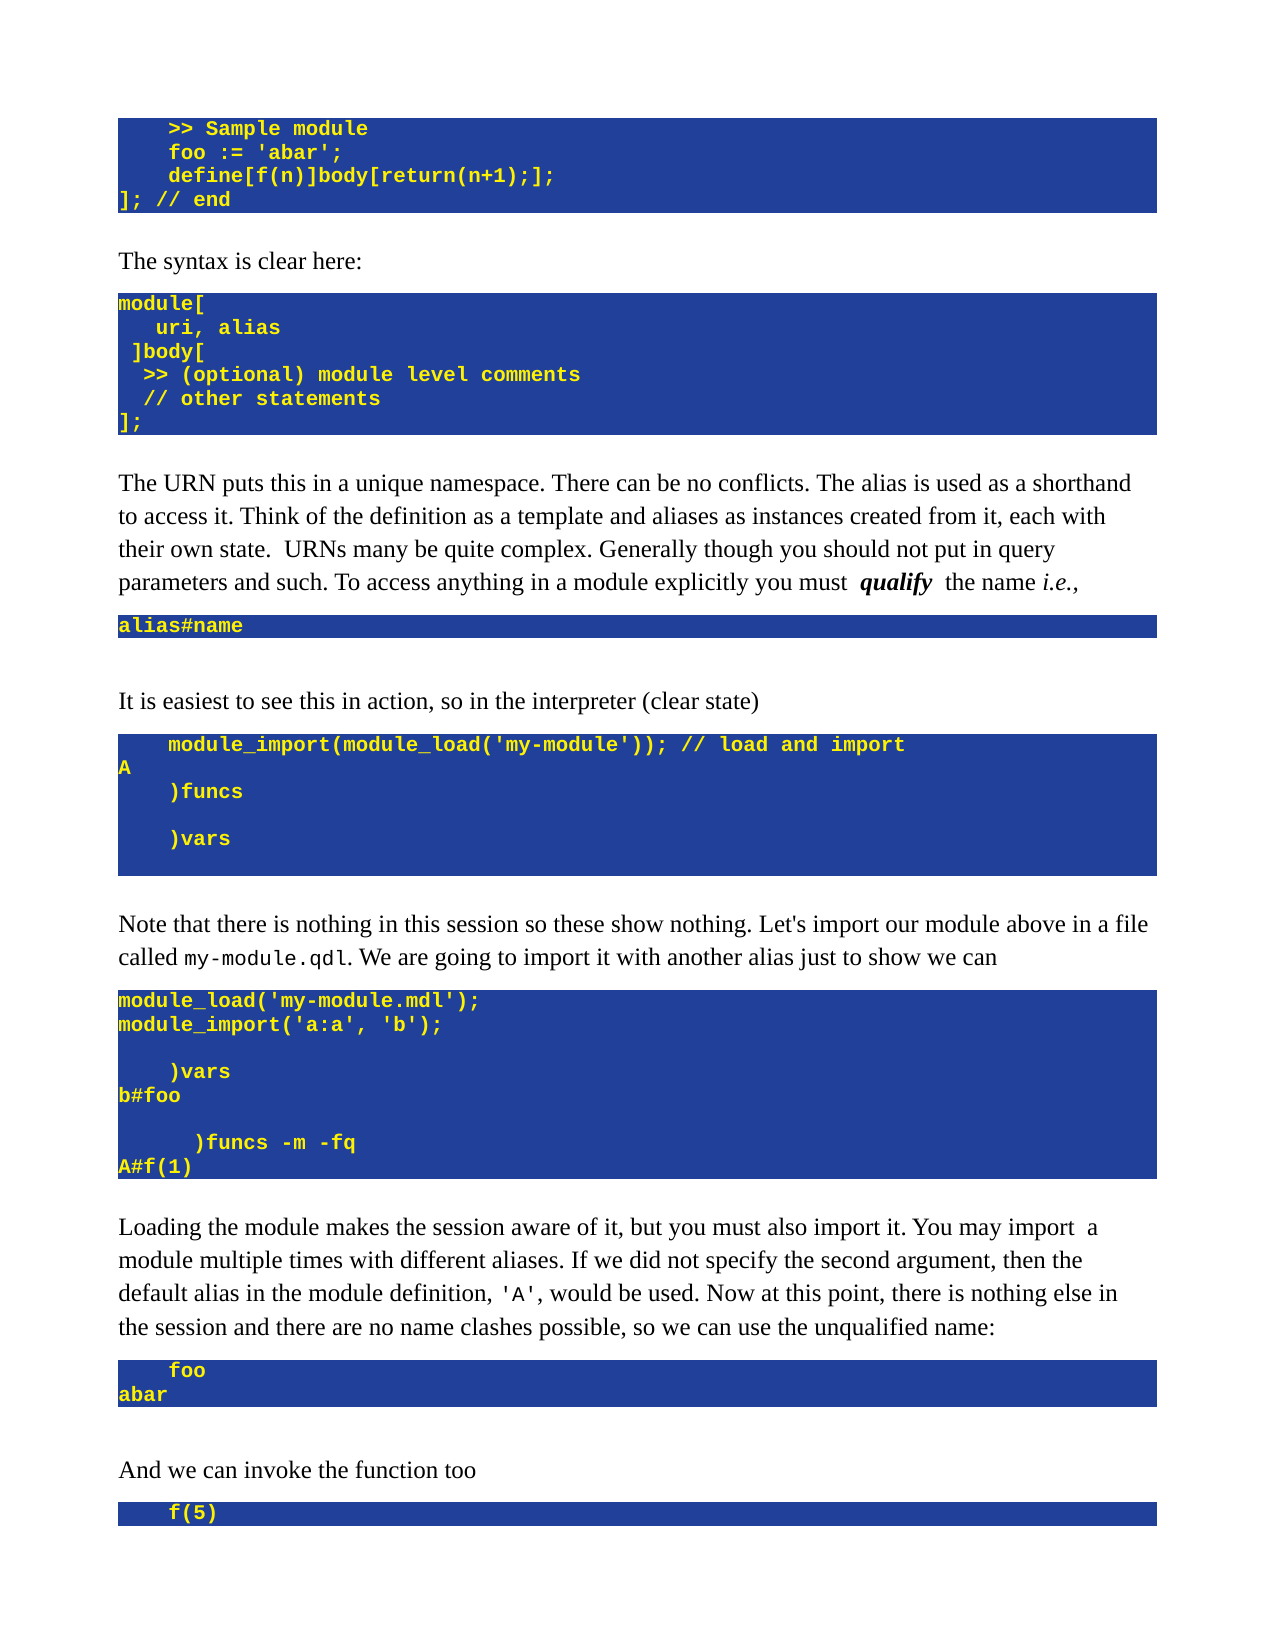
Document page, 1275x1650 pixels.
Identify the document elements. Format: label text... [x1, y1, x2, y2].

text module_load('my-module.mdl'); [118, 990, 1157, 1014]
text The syntax is clear here: [118, 213, 1157, 274]
text >> (optional) module level comments [118, 364, 1157, 388]
text )vars [118, 1061, 1157, 1085]
text A#f(1) [118, 1156, 1157, 1179]
text A [118, 757, 1157, 781]
text )funcs [118, 781, 1157, 805]
text // other statements [118, 388, 1157, 412]
text Note that there is nothing in this session so these show nothing. Let's import our module above in a file called my-module.qdl. We are going to import it with another alias just to show we can [118, 876, 1157, 971]
text ]; [118, 412, 1157, 435]
text The URN puts this in a unique namespace. There can be no conflicts. The alias is used as a shorthand to access it. Think of the definition as a template and aliases as instances created from it, each with their own state. URNs many be quite complex. Generally though you should not put in query parameters and such. To access anything in a module explicitly you must qualify the name i.e., [118, 435, 1157, 596]
text ]; // end [118, 189, 1157, 213]
text abar [118, 1383, 1157, 1407]
text uri, alias [118, 317, 1157, 341]
text ]body[ [118, 341, 1157, 364]
text And we can invoke the function too [118, 1455, 1157, 1483]
text Loading the module makes the session aware of it, but you must also import it. You may import a module multiple times with different aliases. If we did not specify the second argument, then the default alias in the module definition, 'A', would be used. Now at this point, there is nothing else in the session and there are no name clashes possible, so we can use the unqualified name: [118, 1179, 1157, 1341]
text f(5) [118, 1502, 1157, 1526]
text define[f(n)]body[return(n+1);]; [118, 165, 1157, 189]
text foo [118, 1360, 1157, 1383]
text module_import(module_load('my-module')); // load and import [118, 734, 1157, 757]
text It is easiest to see this in action, so in the interpreter (clear state) [118, 686, 1157, 715]
text >> Sample module [118, 118, 1157, 142]
text )funcs -m -fq [118, 1132, 1157, 1156]
text )vars [118, 828, 1157, 852]
text foo := 'abar'; [118, 142, 1157, 165]
text module[ [118, 293, 1157, 317]
text b#foo [118, 1085, 1157, 1108]
text module_import('a:a', 'b'); [118, 1014, 1157, 1037]
text alias#name [118, 615, 1157, 638]
